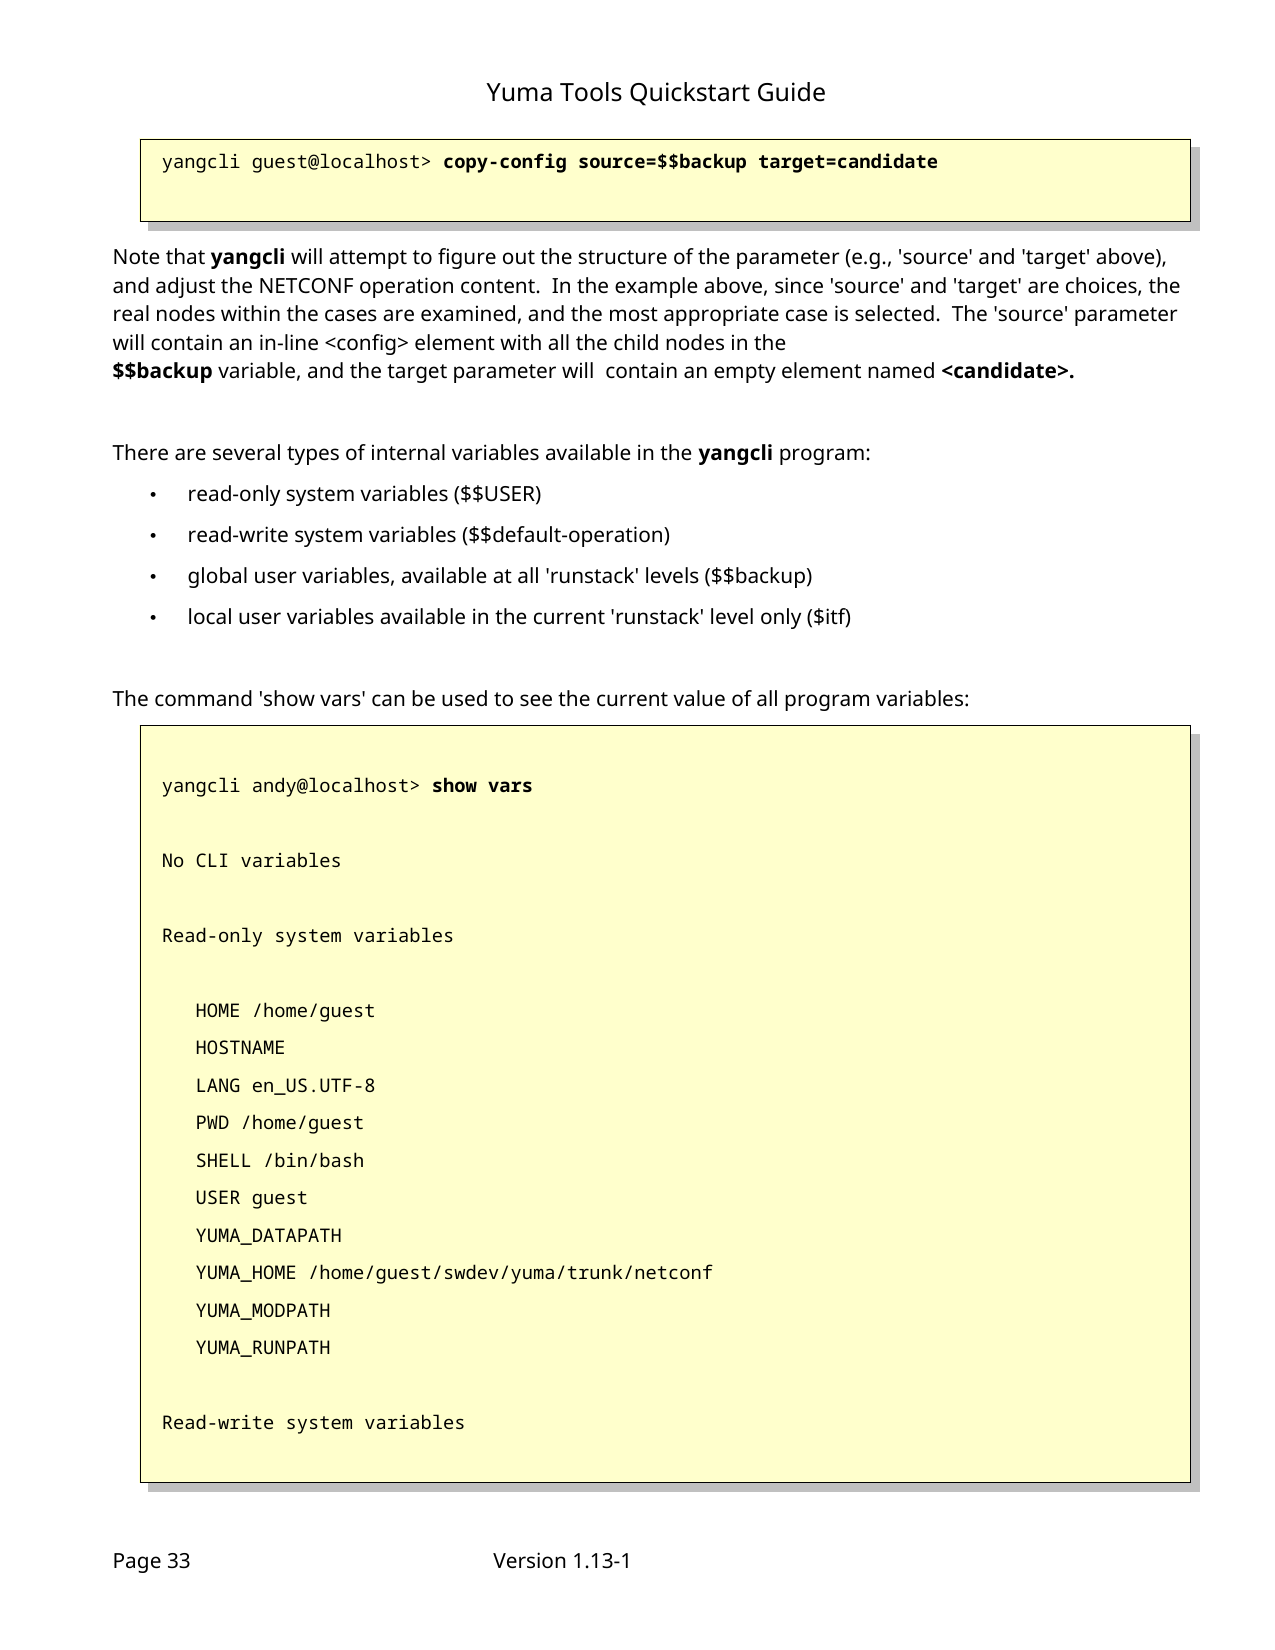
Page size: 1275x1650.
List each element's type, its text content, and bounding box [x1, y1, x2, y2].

text yangcli guest@localhost> copy-config source=$$backup target=candidate [141, 140, 1190, 174]
text Note that yangcli will attempt to figure out the structure of the parameter (e.g., 'source' and 'target' above), and adjust the NETCONF operation content. In the example above, since 'source' and 'target' are choices, the real nodes within the cases are examined, and the most appropriate case is selected. The 'source' parameter will contain an in-line <config> element with all the child nodes in the $$backup variable, and the target parameter will contain an empty element named <candidate>. [112, 242, 1200, 385]
text There are several types of internal variables available in the yangcli program: [112, 438, 1200, 467]
text SHELL /bin/bash [141, 1137, 1190, 1173]
list local user variables available in the current 'runstack' level only ($itf) [150, 602, 1200, 630]
text YUMA_MODPATH [141, 1287, 1190, 1323]
text YUMA_DATAPATH [141, 1212, 1190, 1248]
text The command 'show vars' can be used to see the current value of all program variables: [112, 684, 1200, 712]
list read-write system variables ($$default-operation) [150, 520, 1200, 548]
text HOSTNAME [141, 1025, 1190, 1060]
text LANG en_US.UTF-8 [141, 1062, 1190, 1098]
list global user variables, available at all 'runstack' levels ($$backup) [150, 561, 1200, 589]
text Read-only system variables [141, 912, 1190, 948]
text No CLI variables [141, 837, 1190, 873]
text YUMA_RUNPATH [141, 1325, 1190, 1360]
text YUMA_HOME /home/guest/swdev/yuma/trunk/netconf [141, 1250, 1190, 1285]
text USER guest [141, 1175, 1190, 1210]
list read-only system variables ($$USER) [150, 479, 1200, 507]
text yangcli andy@localhost> show vars [141, 762, 1190, 798]
text HOME /home/guest [141, 987, 1190, 1023]
text Read-write system variables [141, 1400, 1190, 1435]
text PWD /home/guest [141, 1100, 1190, 1135]
